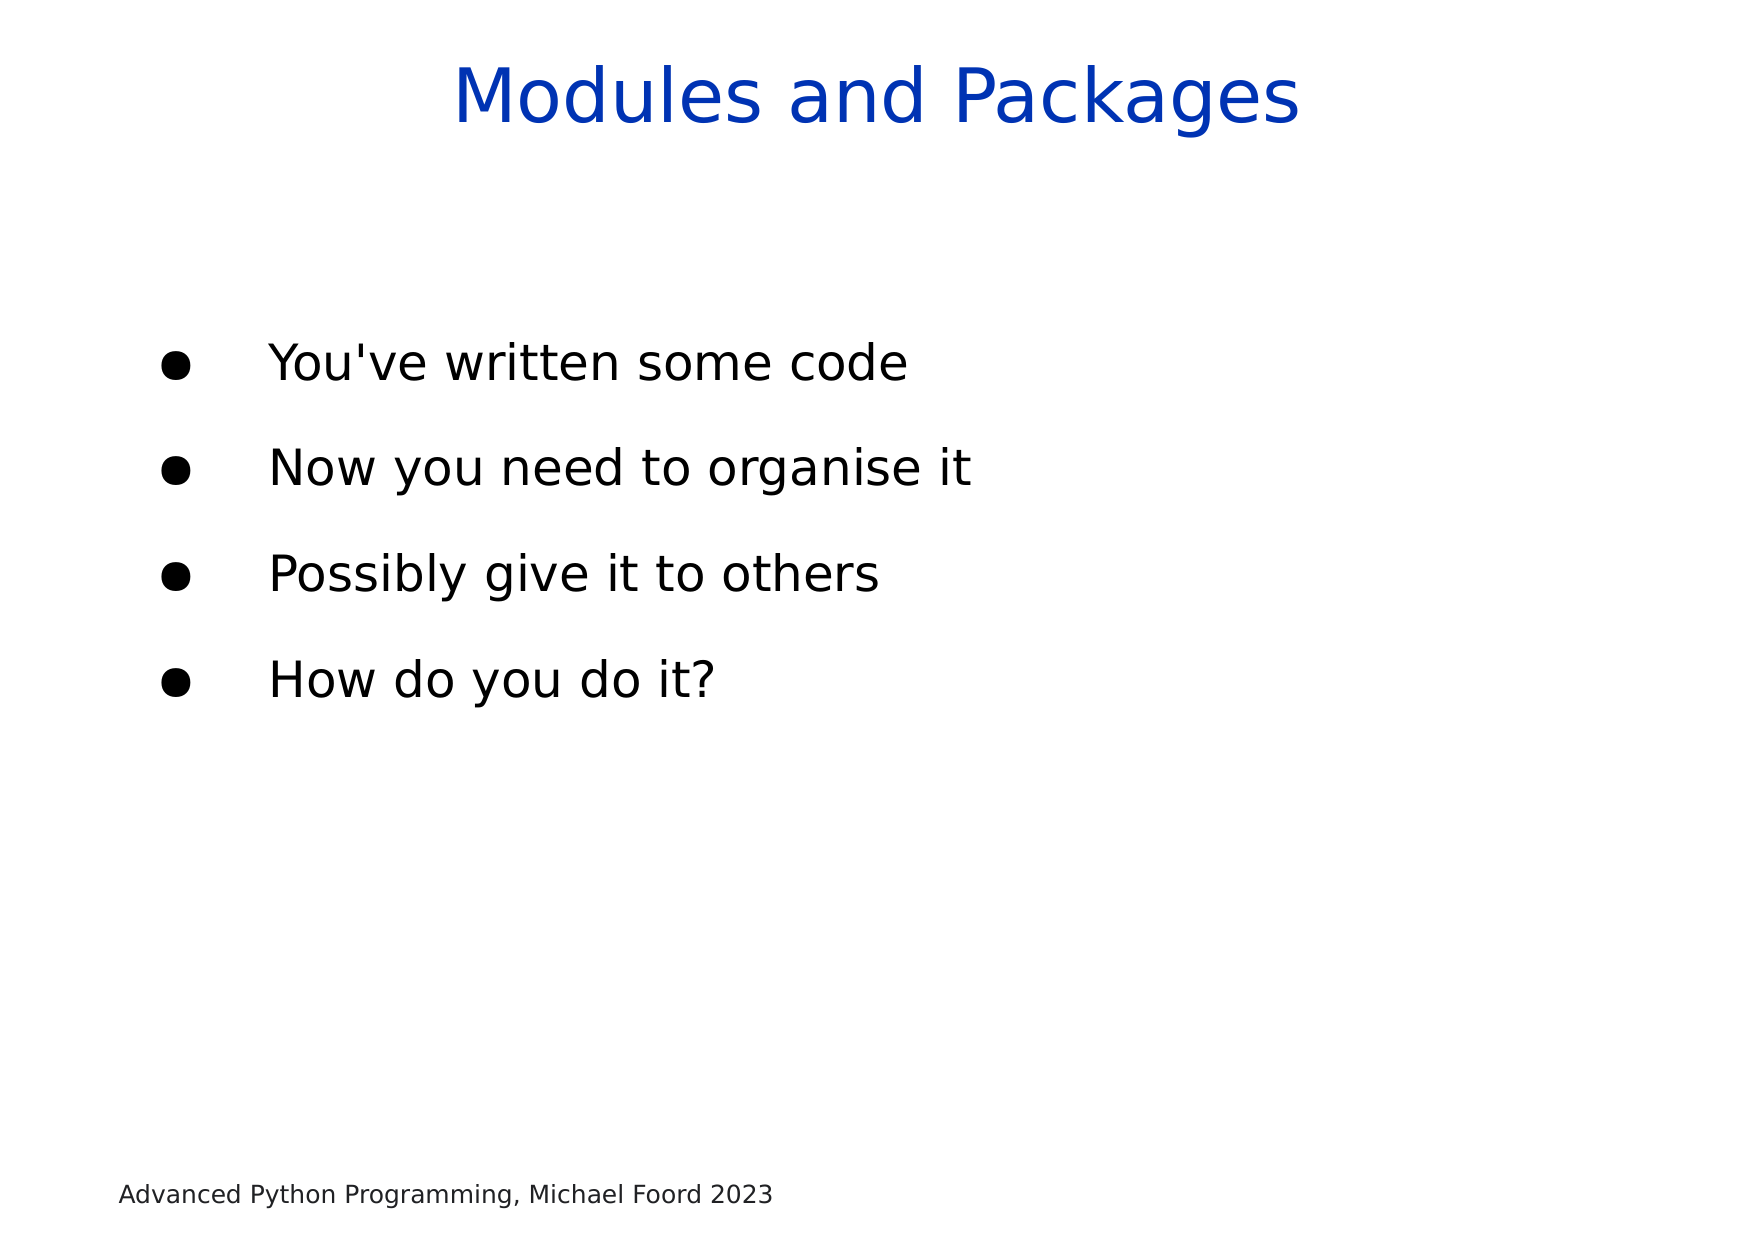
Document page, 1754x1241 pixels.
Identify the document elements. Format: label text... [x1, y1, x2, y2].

text Modules and Packages [118, 53, 1636, 140]
list Now you need to organise it [156, 439, 1636, 497]
list How do you do it? [156, 651, 1636, 709]
list Possibly give it to others [156, 545, 1636, 603]
list You've written some code [156, 333, 1636, 392]
